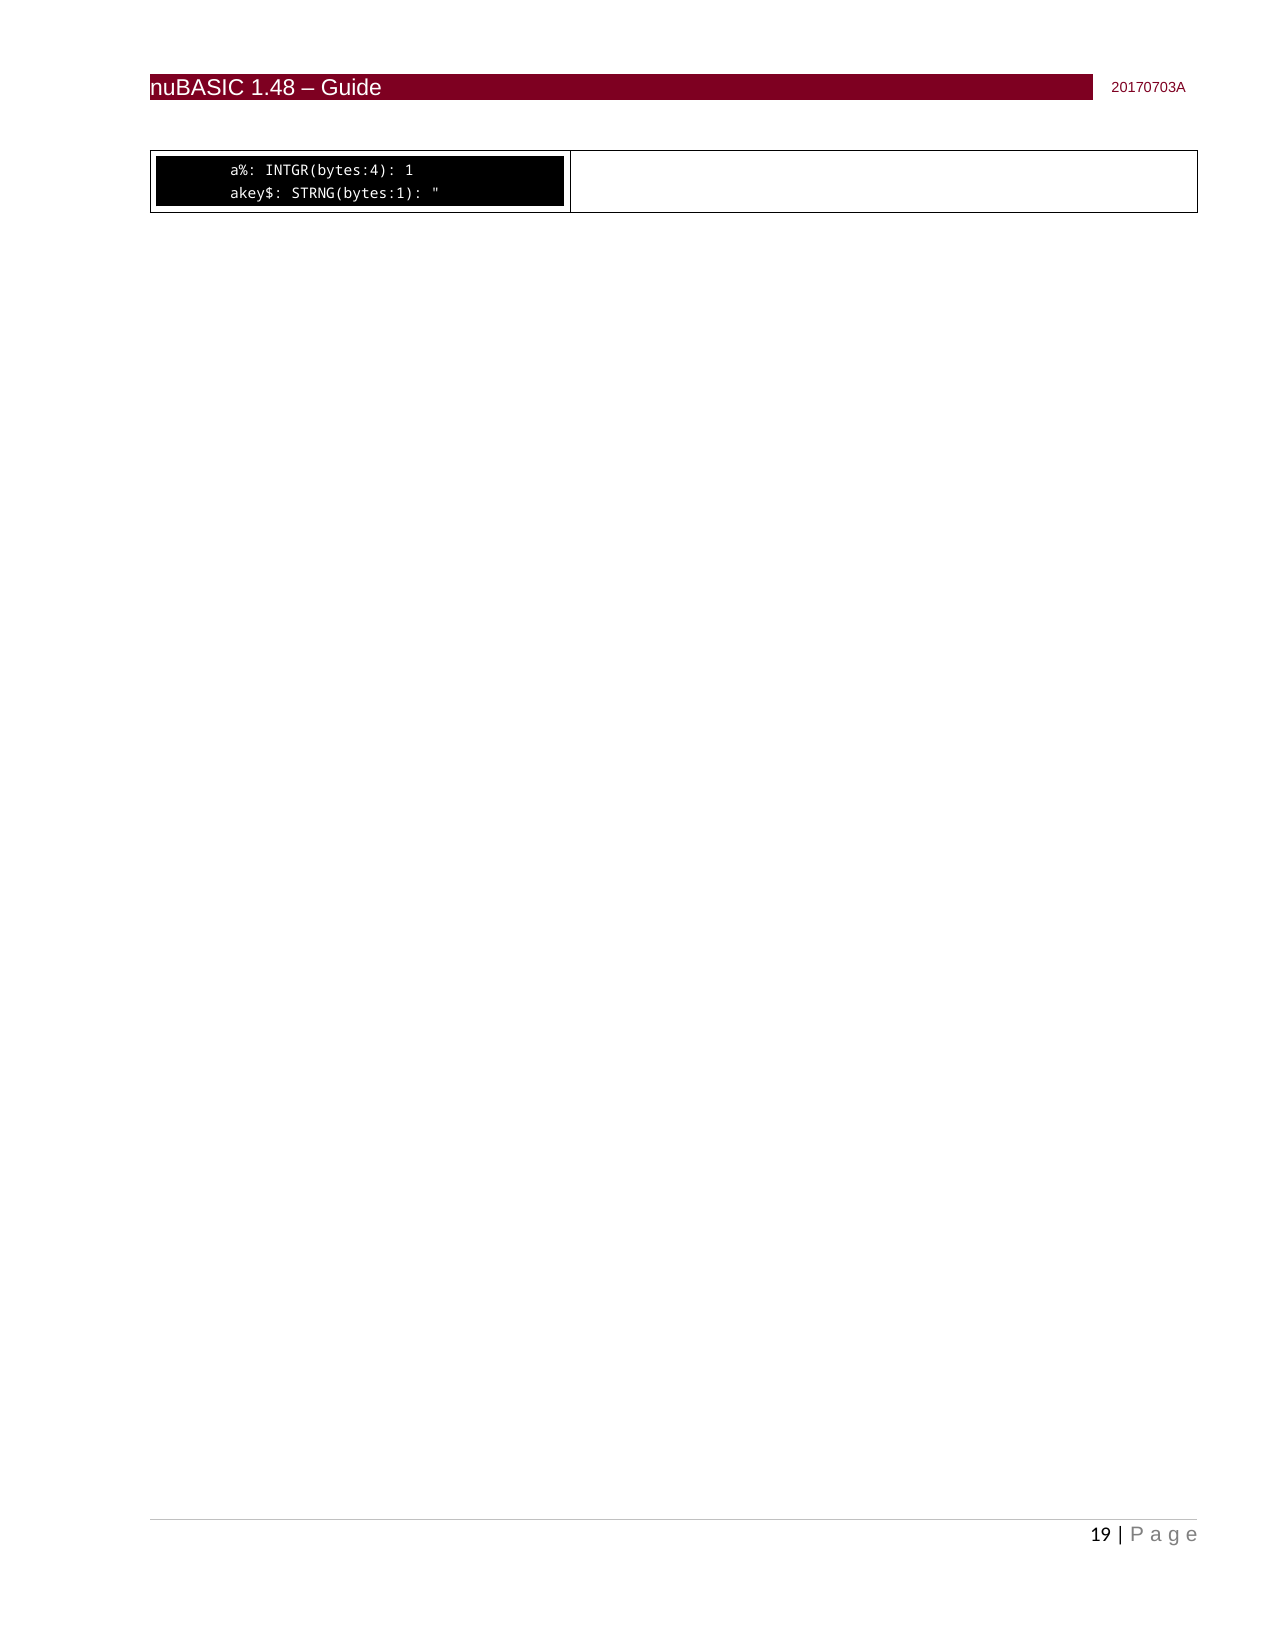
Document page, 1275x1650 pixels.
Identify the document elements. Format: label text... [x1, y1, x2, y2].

table_header a%: INTGR(bytes:4): 1 akey$: STRNG(bytes:1): " [151, 151, 570, 212]
table_header [571, 151, 1197, 212]
